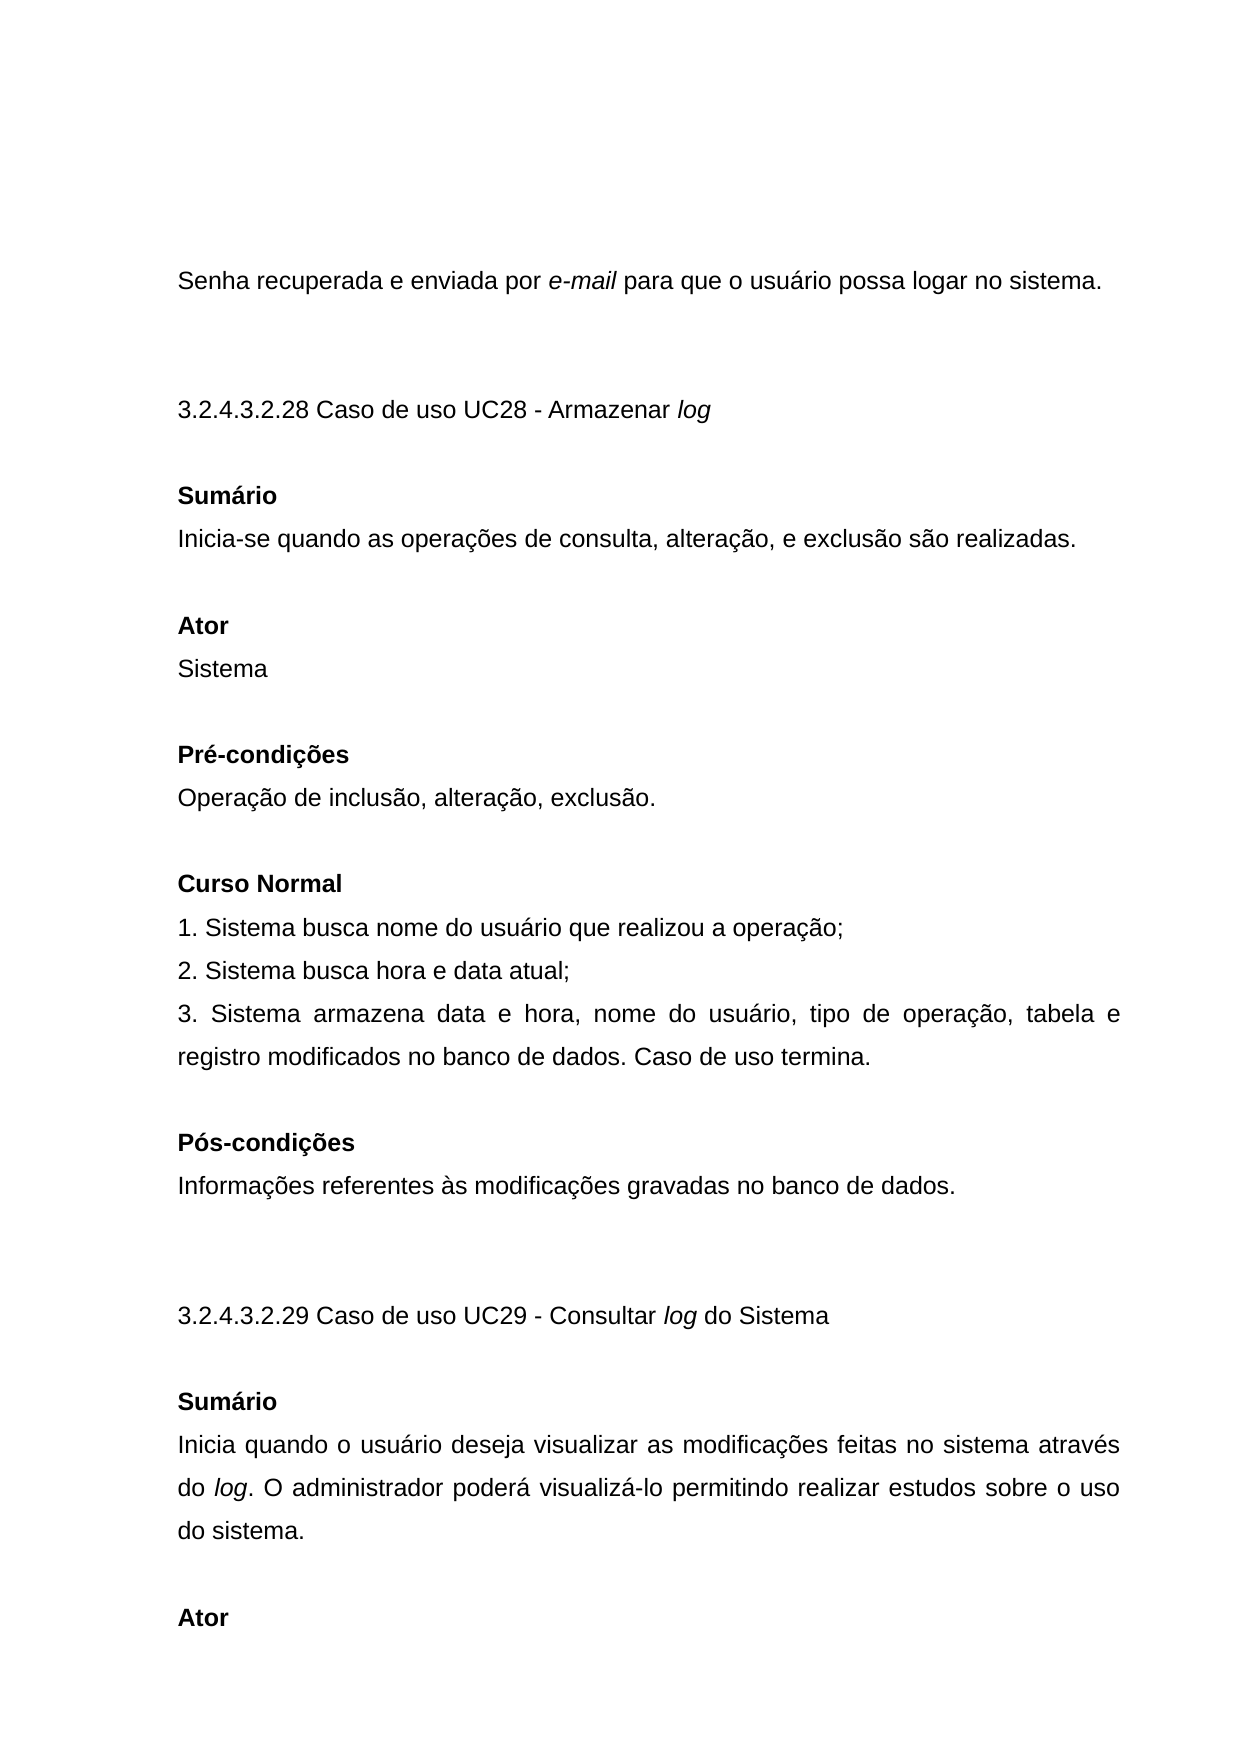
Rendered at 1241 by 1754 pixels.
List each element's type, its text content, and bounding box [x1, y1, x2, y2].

text Sumário [177, 1387, 1122, 1416]
text Informações referentes às modificações gravadas no banco de dados. [177, 1171, 1122, 1200]
text Curso Normal [177, 869, 1122, 898]
text Operação de inclusão, alteração, exclusão. [177, 783, 1122, 812]
text Pré-condições [177, 740, 1122, 769]
text 3.2.4.3.2.28 Caso de uso UC28 - Armazenar log [177, 395, 1122, 424]
text 1. Sistema busca nome do usuário que realizou a operação; [177, 913, 1122, 941]
text Sistema [177, 654, 1122, 683]
text Inicia quando o usuário deseja visualizar as modificações feitas no sistema através do log. O administrador poderá visualizá-lo permitindo realizar estudos sobre o uso do sistema. [177, 1430, 1122, 1545]
text Senha recuperada e enviada por e-mail para que o usuário possa logar no sistema. [177, 266, 1122, 294]
text Ator [177, 611, 1122, 639]
text Pós-condições [177, 1128, 1122, 1157]
text 3.2.4.3.2.29 Caso de uso UC29 - Consultar log do Sistema [177, 1301, 1122, 1329]
text 3. Sistema armazena data e hora, nome do usuário, tipo de operação, tabela e registro modificados no banco de dados. Caso de uso termina. [177, 999, 1122, 1071]
text Ator [177, 1603, 1122, 1631]
text Sumário [177, 481, 1122, 510]
text Inicia-se quando as operações de consulta, alteração, e exclusão são realizadas. [177, 524, 1122, 553]
text 2. Sistema busca hora e data atual; [177, 956, 1122, 984]
